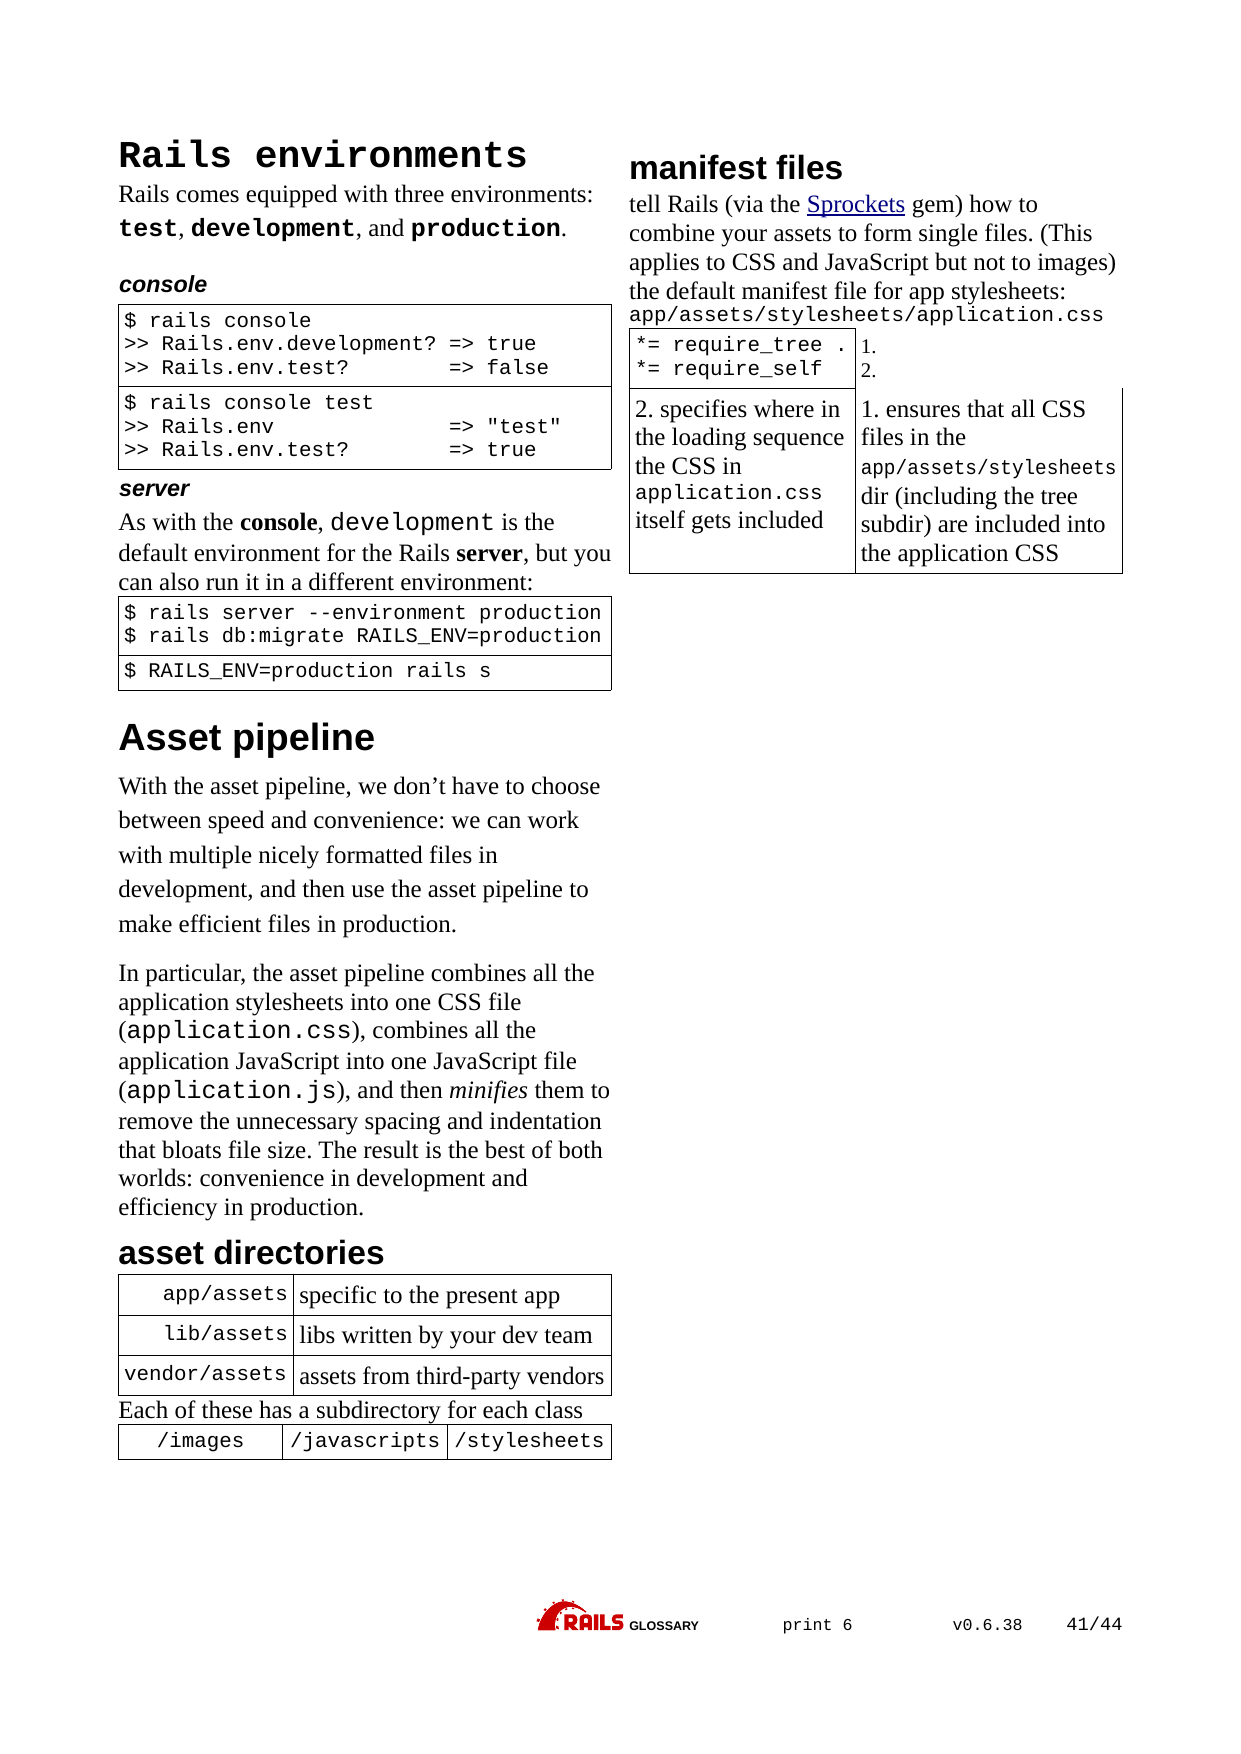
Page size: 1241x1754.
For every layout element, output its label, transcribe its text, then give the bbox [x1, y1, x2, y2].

text app/assets/stylesheets/application.css [629, 304, 1122, 328]
table_header 1. 2. [856, 328, 1122, 388]
table_cell 1. ensures that all CSS files in the app/assets/stylesheets dir (including the tree subdir) are included into the application CSS [856, 388, 1122, 573]
subtitle server [119, 475, 611, 502]
text Each of these has a subdirectory for each class [118, 1396, 611, 1424]
table_header /images [119, 1425, 282, 1459]
table_header $ rails console >> Rails.env.development? => true >> Rails.env.test? => false [119, 305, 611, 386]
table_header specific to the present app [294, 1275, 611, 1315]
table_cell $ rails console test >> Rails.env => "test" >> Rails.env.test? => true [119, 387, 611, 469]
text tell Rails (via the Sprockets gem) how to combine your assets to form single files. (This applies to CSS and JavaScript but not to images) [629, 189, 1122, 276]
table_cell libs written by your dev team [294, 1316, 611, 1355]
subtitle Asset pipeline [118, 715, 611, 759]
subtitle asset directories [118, 1233, 611, 1271]
table_cell 2. specifies where in the loading sequence the CSS in application.css itself gets included [630, 389, 855, 573]
text In particular, the asset pipeline combines all the application stylesheets into one CSS file (application.css), combines all the application JavaScript into one JavaScript file (application.js), and then minifies them to remove the unnecessary spacing and indentation that bloats file size. The result is the best of both worlds: convenience in development and efficiency in production. [118, 958, 611, 1221]
table_header /stylesheets [448, 1425, 611, 1459]
table_header *= require_tree . *= require_self [630, 329, 855, 388]
table_cell vendor/assets [119, 1356, 293, 1395]
table_cell lib/assets [119, 1316, 293, 1355]
subtitle console [119, 271, 611, 298]
text As with the console, development is the default environment for the Rails server, but you can also run it in a different environment: [118, 507, 611, 596]
text Rails comes equipped with three environments: test, development, and production. [118, 179, 611, 244]
table_header $ rails server --environment production $ rails db:migrate RAILS_ENV=production [119, 597, 611, 655]
table_cell assets from third-party vendors [294, 1356, 611, 1395]
text With the asset pipeline, we don’t have to choose between speed and convenience: we can work with multiple nicely formatted files in development, and then use the asset pipeline to make efficient files in production. [118, 771, 611, 938]
table_header app/assets [119, 1275, 293, 1315]
table_header /javascripts [283, 1425, 447, 1459]
table_cell $ RAILS_ENV=production rails s [119, 656, 611, 690]
subtitle manifest files [629, 148, 1122, 187]
text the default manifest file for app stylesheets: [629, 276, 1122, 304]
subtitle Rails environments [118, 136, 611, 179]
